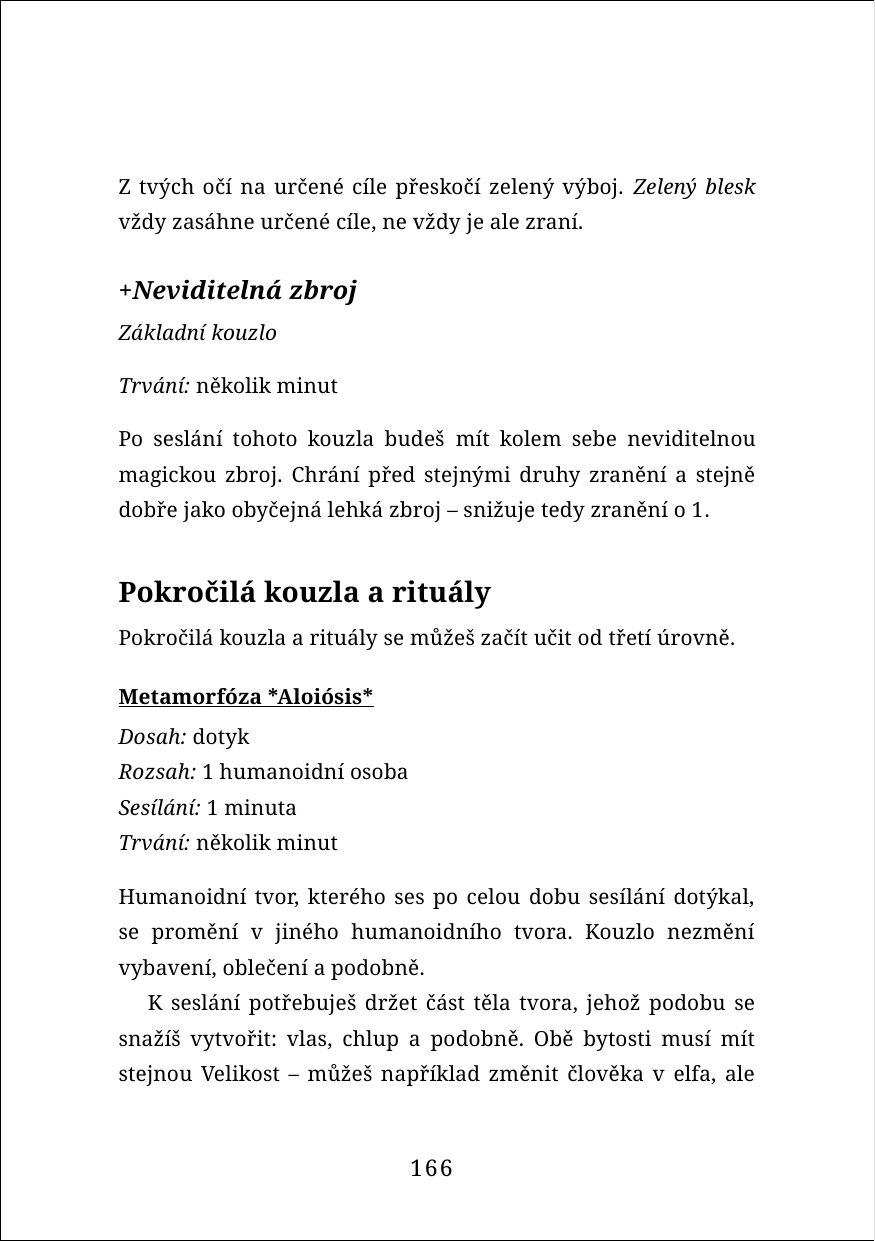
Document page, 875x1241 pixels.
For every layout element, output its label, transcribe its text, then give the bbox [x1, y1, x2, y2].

subtitle +Neviditelná zbroj [118, 272, 756, 306]
text Dosah: dotyk Rozsah: 1 humanoidní osoba Sesílání: 1 minuta Trvání: několik minut [118, 722, 756, 857]
subtitle Metamorfóza *Aloiósis* [118, 682, 756, 710]
subtitle Pokročilá kouzla a rituály [118, 572, 756, 611]
text Po seslání tohoto kouzla budeš mít kolem sebe neviditelnou magickou zbroj. Chrání před stejnými druhy zranění a stejně dobře jako obyčejná lehká zbroj – snižuje tedy zranění o 1. [118, 424, 756, 524]
text Trvání: několik minut [118, 371, 756, 400]
text Základní kouzlo [118, 318, 756, 347]
text Z tvých očí na určené cíle přeskočí zelený výboj. Zelený blesk vždy zasáhne určené cíle, ne vždy je ale zraní. [118, 172, 756, 236]
text Humanoidní tvor, kterého ses po celou dobu sesílání dotýkal, se promění v jiného humanoidního tvora. Kouzlo nezmění vybavení, oblečení a podobně. K seslání potřebuješ držet část těla tvora, jehož podobu se snažíš vytvořit: vlas, chlup a podobně. Obě bytosti musí mít stejnou Velikost – můžeš například změnit člověka v elfa, ale [118, 882, 756, 1088]
text Pokročilá kouzla a rituály se můžeš začít učit od třetí úrovně. [118, 623, 756, 651]
